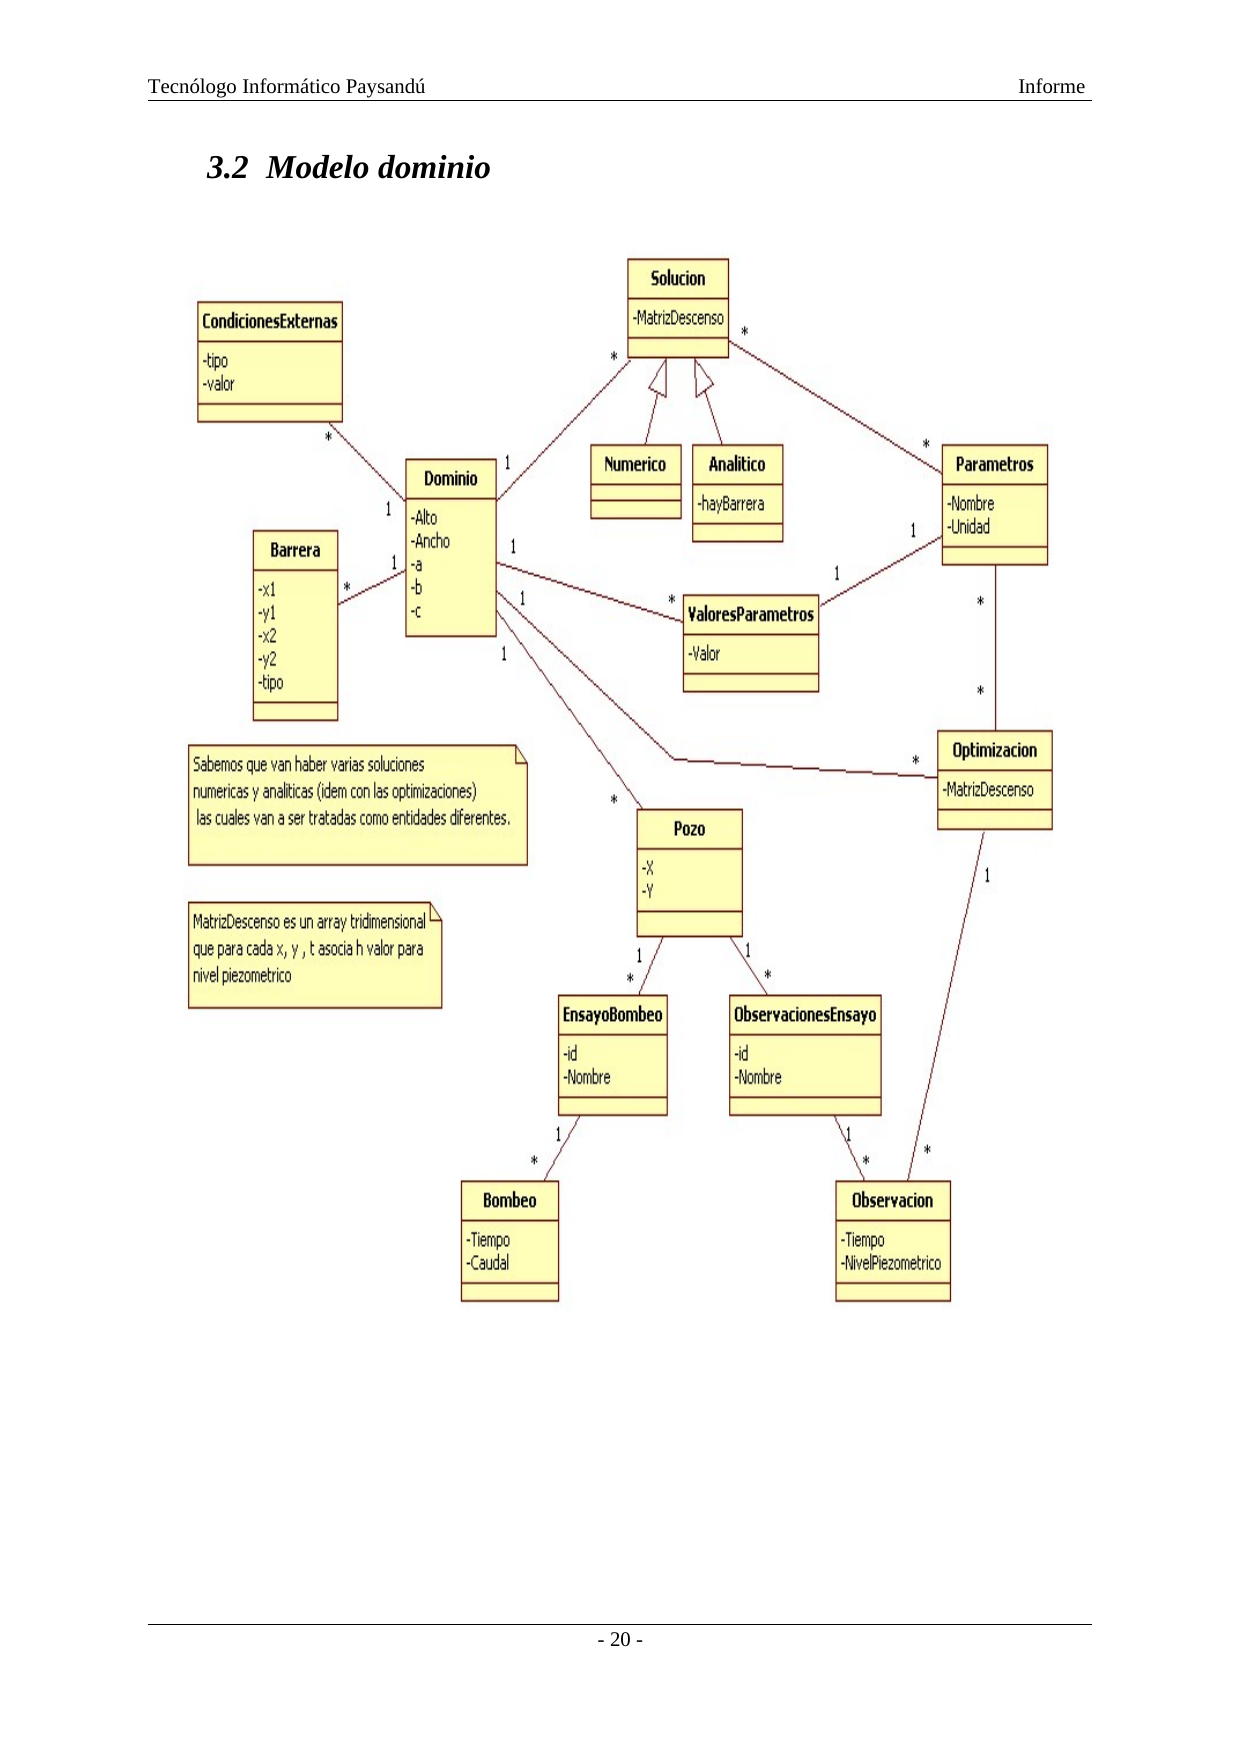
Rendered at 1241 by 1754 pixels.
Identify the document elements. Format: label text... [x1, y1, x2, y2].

subtitle Modelo dominio [207, 148, 1092, 186]
picture [165, 223, 1075, 1338]
